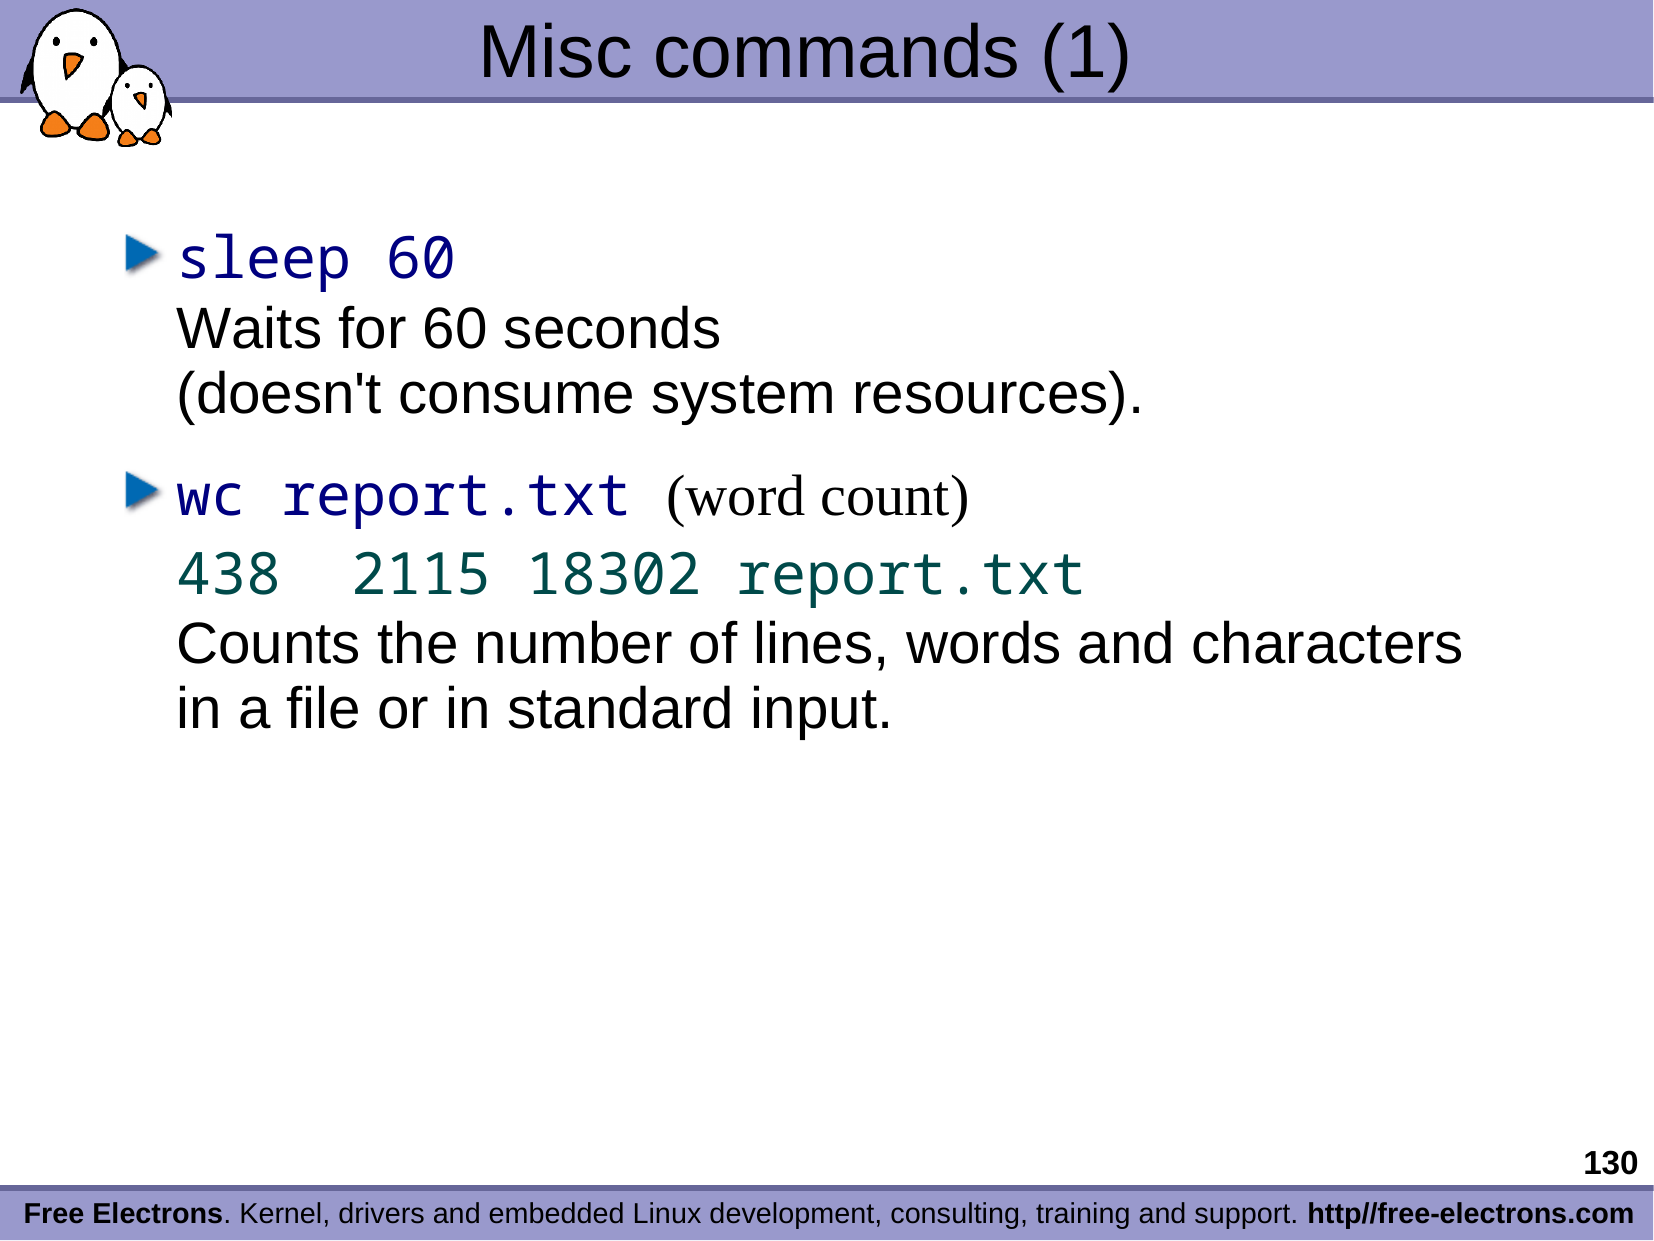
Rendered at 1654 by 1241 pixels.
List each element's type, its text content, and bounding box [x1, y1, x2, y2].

picture [20, 8, 172, 147]
title Misc commands (1) [60, 0, 1551, 104]
list sleep 60 Waits for 60 seconds (doesn't consume system resources). wc report.txt (word count) 438 2115 18302 report.txt Counts the number of lines, words and characters in a file or in standard input. [105, 216, 1518, 1066]
